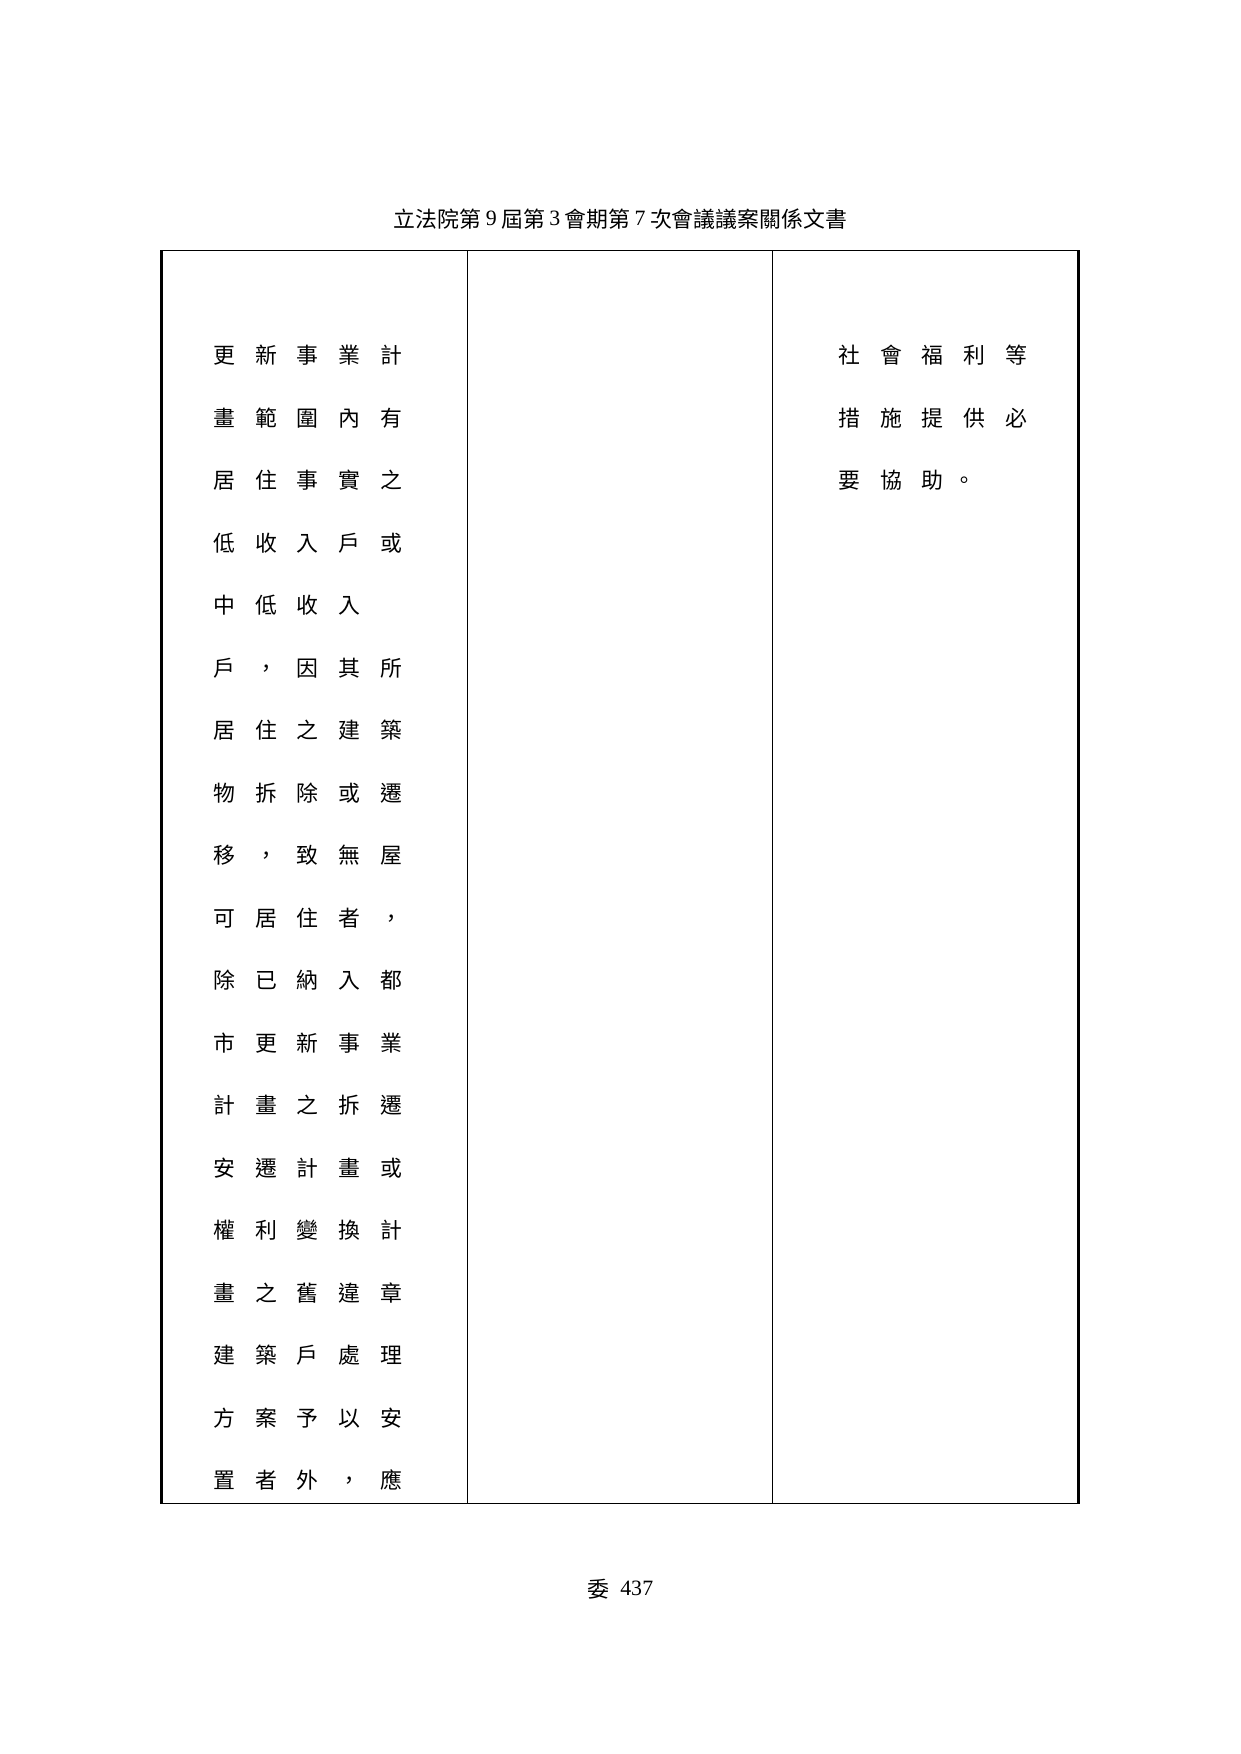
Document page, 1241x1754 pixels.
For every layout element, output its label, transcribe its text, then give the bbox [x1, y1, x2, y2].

table_cell 更新事業計畫範圍內有居住事實之低收入戶或中低收入戶，因其所居住之建築物拆除或遷移，致無屋可居住者，除已納入都市更新事業計畫之拆遷安遷計畫或權利變換計畫之舊違章建築戶處理方案予以安置者外，應 [163, 251, 467, 1503]
table_cell 社會福利等措施提供必要協助。 [773, 251, 1077, 1503]
table_cell [468, 251, 772, 1503]
